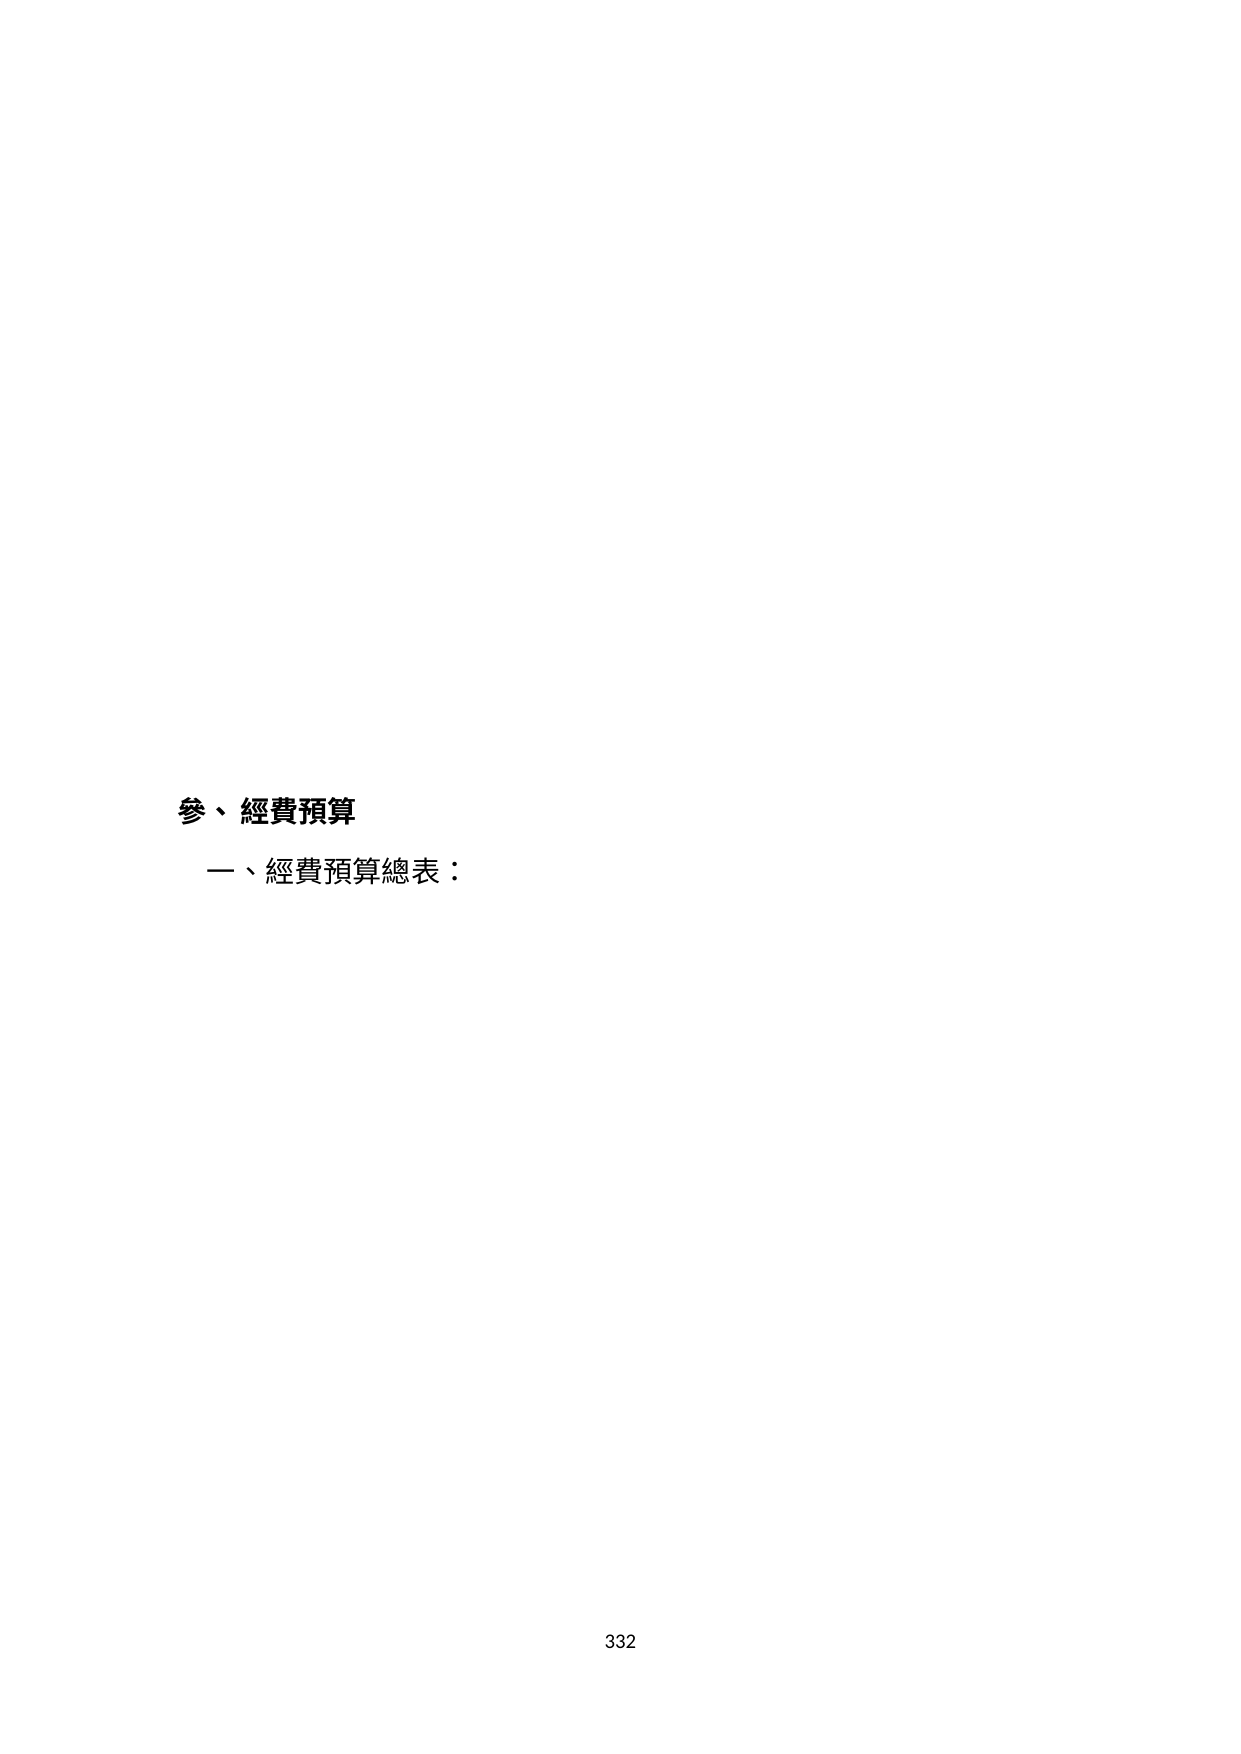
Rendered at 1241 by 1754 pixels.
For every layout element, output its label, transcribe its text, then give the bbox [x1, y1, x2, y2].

text 一、經費預算總表： [207, 849, 1063, 891]
list 經費預算 [177, 789, 1063, 831]
